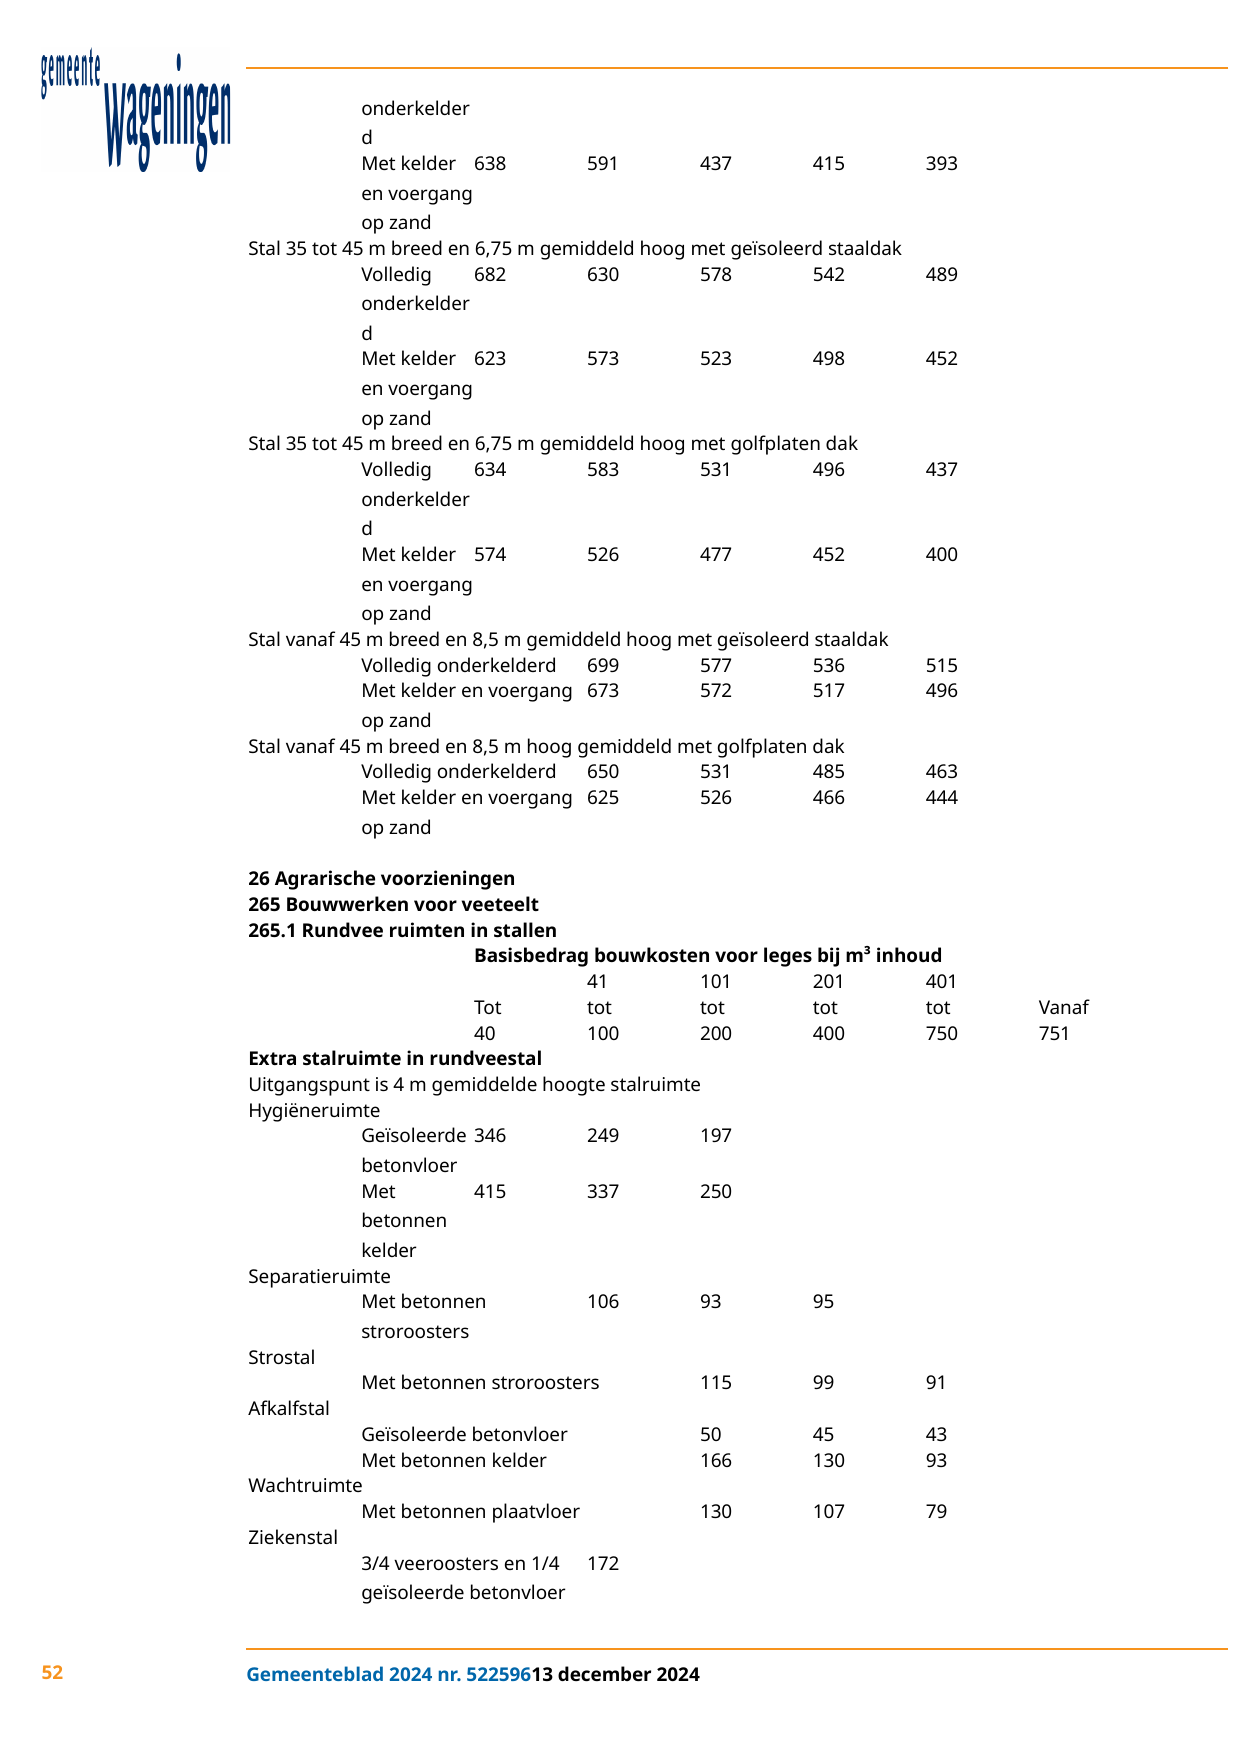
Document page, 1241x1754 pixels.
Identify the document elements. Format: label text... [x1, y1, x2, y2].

table_cell [1039, 456, 1152, 541]
table_cell [1039, 1045, 1152, 1071]
table_cell 400 [926, 541, 1038, 626]
table_cell [248, 652, 361, 677]
table_cell 498 [813, 346, 926, 431]
table_cell [926, 1524, 1038, 1550]
table_cell [700, 1097, 813, 1123]
table_cell 115 [700, 1370, 813, 1395]
table_cell 200 [700, 1020, 813, 1045]
table_cell [926, 865, 1038, 891]
table_cell 201 [813, 968, 926, 994]
table_cell 750 [926, 1020, 1038, 1045]
table_cell [700, 1473, 813, 1498]
table_cell [813, 1395, 926, 1421]
table_cell 526 [700, 784, 813, 839]
table_cell Met kelder en voergang op zand [361, 150, 474, 235]
table_cell 536 [813, 652, 926, 677]
table_cell 197 [700, 1123, 813, 1178]
table_cell 249 [587, 1123, 700, 1178]
table_cell [1039, 943, 1152, 968]
table_cell [248, 1421, 361, 1447]
table_cell [1039, 1473, 1152, 1498]
table_cell 93 [700, 1289, 813, 1344]
table_cell 650 [587, 759, 700, 784]
table_cell 41 [587, 968, 700, 994]
table_cell 172 [587, 1550, 700, 1605]
table_cell Met kelder en voergang op zand [361, 541, 474, 626]
table_cell [1039, 1395, 1152, 1421]
table_cell [248, 1370, 361, 1395]
table_cell Extra stalruimte in rundveestal [248, 1045, 700, 1071]
table_cell [248, 346, 361, 431]
table_cell 515 [926, 652, 1038, 677]
table_cell [813, 917, 926, 942]
table_cell Met kelder en voergang op zand [361, 678, 587, 733]
table_cell [474, 1097, 587, 1123]
table_cell [248, 541, 361, 626]
table_cell 130 [813, 1447, 926, 1472]
table_cell Separatieruimte [248, 1263, 474, 1288]
table_cell [1039, 917, 1152, 942]
table_cell [361, 1020, 474, 1045]
table_cell [474, 1344, 587, 1369]
table_cell [474, 1473, 587, 1498]
table_cell 591 [587, 150, 700, 235]
table_cell [248, 943, 361, 968]
table_cell [1039, 1447, 1152, 1472]
table_cell 50 [700, 1421, 813, 1447]
table_cell 100 [587, 1020, 700, 1045]
table_cell Met betonnen stroroosters [361, 1370, 700, 1395]
table_cell 463 [926, 759, 1038, 784]
table_cell [1039, 150, 1152, 235]
table_cell [248, 1447, 361, 1472]
table_cell [587, 840, 700, 865]
table_cell [474, 968, 587, 994]
table_cell [926, 891, 1038, 917]
table_cell Vanaf [1039, 994, 1152, 1020]
table_cell [813, 95, 926, 150]
table_cell [926, 1178, 1038, 1263]
table_cell [813, 891, 926, 917]
table_cell [361, 943, 474, 968]
table_cell Met betonnen kelder [361, 1178, 474, 1263]
table_cell [587, 1395, 700, 1421]
table_cell 79 [926, 1498, 1038, 1524]
table_cell [248, 261, 361, 346]
table_cell [926, 840, 1038, 865]
table_cell Afkalfstal [248, 1395, 361, 1421]
table_cell [248, 1178, 361, 1263]
table_cell Geïsoleerde betonvloer [361, 1123, 474, 1178]
table_cell [248, 994, 361, 1020]
table_cell 107 [813, 1498, 926, 1524]
table_cell [361, 968, 474, 994]
table_cell 699 [587, 652, 700, 677]
table_cell [1039, 346, 1152, 431]
table_cell [474, 1395, 587, 1421]
table_cell [700, 1263, 813, 1288]
table_cell [1039, 431, 1152, 456]
table_cell 466 [813, 784, 926, 839]
table_cell 531 [700, 759, 813, 784]
table_cell [474, 1524, 587, 1550]
table_cell [926, 1123, 1038, 1178]
table_cell 572 [700, 678, 813, 733]
table_cell [1039, 1123, 1152, 1178]
table_cell 166 [700, 1447, 813, 1472]
table_cell [1039, 235, 1152, 261]
table_cell [248, 1550, 361, 1605]
table_cell [1039, 541, 1152, 626]
table_cell tot [926, 994, 1038, 1020]
table_cell [1039, 1421, 1152, 1447]
table_cell Volledig onderkelderd [361, 652, 587, 677]
table_cell [813, 1263, 926, 1288]
table_cell [1039, 652, 1152, 677]
table_cell 43 [926, 1421, 1038, 1447]
table_cell [1039, 733, 1152, 758]
table_cell [1039, 1498, 1152, 1524]
table_cell 682 [474, 261, 587, 346]
table_cell [813, 1123, 926, 1178]
table_cell [1039, 1524, 1152, 1550]
table_cell [474, 840, 587, 865]
table_cell Tot [474, 994, 587, 1020]
table_cell [474, 95, 587, 150]
table_cell Met betonnen stroroosters [361, 1289, 587, 1344]
table_cell [700, 1395, 813, 1421]
table_cell onderkelderd [361, 95, 474, 150]
table_cell 444 [926, 784, 1038, 839]
table_cell 91 [926, 1370, 1038, 1395]
table_cell [813, 1473, 926, 1498]
table_cell [700, 1550, 813, 1605]
table_cell Met betonnen plaatvloer [361, 1498, 700, 1524]
table_cell 573 [587, 346, 700, 431]
table_cell [813, 1550, 926, 1605]
table_cell [1039, 1097, 1152, 1123]
table_cell Uitgangspunt is 4 m gemiddelde hoogte stalruimte [248, 1071, 813, 1097]
table_cell [926, 1097, 1038, 1123]
table_cell 751 [1039, 1020, 1152, 1045]
table_cell Stal 35 tot 45 m breed en 6,75 m gemiddeld hoog met geïsoleerd staaldak [248, 235, 1038, 261]
table_cell [813, 1097, 926, 1123]
table_cell [587, 95, 700, 150]
table_cell [700, 891, 813, 917]
table_cell 130 [700, 1498, 813, 1524]
table_cell Stal vanaf 45 m breed en 8,5 m gemiddeld hoog met geïsoleerd staaldak [248, 626, 1038, 652]
table_cell 489 [926, 261, 1038, 346]
table_cell 265 Bouwwerken voor veeteelt [248, 891, 700, 917]
table_cell 578 [700, 261, 813, 346]
table_cell [813, 1344, 926, 1369]
table_cell [926, 1263, 1038, 1288]
table_cell Geïsoleerde betonvloer [361, 1421, 700, 1447]
table_cell Strostal [248, 1344, 361, 1369]
table_cell 26 Agrarische voorzieningen [248, 865, 587, 891]
table_cell [248, 840, 361, 865]
table_cell Met kelder en voergang op zand [361, 784, 587, 839]
table_cell [587, 1097, 700, 1123]
table_cell [587, 865, 700, 891]
table_cell [474, 1263, 587, 1288]
table_cell 496 [813, 456, 926, 541]
table_cell 437 [700, 150, 813, 235]
table_cell 630 [587, 261, 700, 346]
table_cell 625 [587, 784, 700, 839]
table_cell [361, 1344, 474, 1369]
table_cell 337 [587, 1178, 700, 1263]
picture [41, 47, 231, 172]
table_cell [926, 1550, 1038, 1605]
table_cell 3/4 veeroosters en 1/4 geïsoleerde betonvloer [361, 1550, 587, 1605]
table_cell [813, 865, 926, 891]
table_cell [1039, 968, 1152, 994]
table_cell [813, 1045, 926, 1071]
table_cell 623 [474, 346, 587, 431]
table_cell [1039, 1178, 1152, 1263]
table_cell [1039, 626, 1152, 652]
table_cell tot [587, 994, 700, 1020]
table_cell [926, 1071, 1038, 1097]
table_cell [248, 1289, 361, 1344]
table_cell [1039, 1289, 1152, 1344]
table_cell [361, 1395, 474, 1421]
table_cell [926, 917, 1038, 942]
table_cell [248, 968, 361, 994]
table_cell [587, 1473, 700, 1498]
table_cell 415 [813, 150, 926, 235]
table_cell [700, 865, 813, 891]
table_cell [248, 1123, 361, 1178]
table_cell [1039, 865, 1152, 891]
table_cell Volledig onderkelderd [361, 759, 587, 784]
table_cell Met kelder en voergang op zand [361, 346, 474, 431]
table_cell [1039, 891, 1152, 917]
table_cell [1039, 1071, 1152, 1097]
table_cell [248, 784, 361, 839]
table_cell [361, 994, 474, 1020]
table_cell [813, 1524, 926, 1550]
table_cell tot [813, 994, 926, 1020]
table_cell 583 [587, 456, 700, 541]
table_cell Volledig onderkelderd [361, 261, 474, 346]
table_cell [700, 1344, 813, 1369]
table_cell Ziekenstal [248, 1524, 474, 1550]
table_cell [248, 759, 361, 784]
table_cell 106 [587, 1289, 700, 1344]
table_cell 265.1 Rundvee ruimten in stallen [248, 917, 700, 942]
table_cell 101 [700, 968, 813, 994]
table_cell Wachtruimte [248, 1473, 474, 1498]
table_cell 577 [700, 652, 813, 677]
table_cell [587, 1344, 700, 1369]
table_cell 542 [813, 261, 926, 346]
table_cell [926, 95, 1038, 150]
table_cell 673 [587, 678, 700, 733]
table_cell Volledig onderkelderd [361, 456, 474, 541]
table_cell [587, 1524, 700, 1550]
table_cell [813, 1178, 926, 1263]
table_cell 40 [474, 1020, 587, 1045]
table_cell [700, 95, 813, 150]
table_cell Stal vanaf 45 m breed en 8,5 m hoog gemiddeld met golfplaten dak [248, 733, 1038, 758]
table_cell [813, 1071, 926, 1097]
table_cell [1039, 261, 1152, 346]
table_cell Stal 35 tot 45 m breed en 6,75 m gemiddeld hoog met golfplaten dak [248, 431, 1038, 456]
table_cell [926, 1045, 1038, 1071]
table_cell [813, 840, 926, 865]
table_cell tot [700, 994, 813, 1020]
table_cell 415 [474, 1178, 587, 1263]
table_cell [361, 840, 474, 865]
table_cell Basisbedrag bouwkosten voor leges bij m³ inhoud [474, 943, 1038, 968]
table_cell [1039, 1370, 1152, 1395]
table_cell 401 [926, 968, 1038, 994]
table_cell 99 [813, 1370, 926, 1395]
table_cell [1039, 1550, 1152, 1605]
table_cell 393 [926, 150, 1038, 235]
table_cell [926, 1344, 1038, 1369]
table_cell 638 [474, 150, 587, 235]
table_cell Met betonnen kelder [361, 1447, 700, 1472]
table_cell 93 [926, 1447, 1038, 1472]
table_cell 437 [926, 456, 1038, 541]
table_cell 95 [813, 1289, 926, 1344]
table_cell [248, 678, 361, 733]
table_cell [248, 1498, 361, 1524]
table_cell 346 [474, 1123, 587, 1178]
table_cell 477 [700, 541, 813, 626]
table_cell 45 [813, 1421, 926, 1447]
table_cell 452 [813, 541, 926, 626]
table_cell [1039, 1263, 1152, 1288]
table_cell [248, 150, 361, 235]
table_cell 517 [813, 678, 926, 733]
table_cell 452 [926, 346, 1038, 431]
table_cell [700, 1524, 813, 1550]
table_cell 526 [587, 541, 700, 626]
table_cell [1039, 759, 1152, 784]
table_cell 634 [474, 456, 587, 541]
table_cell 523 [700, 346, 813, 431]
table_cell 250 [700, 1178, 813, 1263]
table_cell 531 [700, 456, 813, 541]
table_cell [1039, 95, 1152, 150]
table_cell [1039, 784, 1152, 839]
table_cell 485 [813, 759, 926, 784]
table_cell [1039, 1344, 1152, 1369]
table_cell [700, 917, 813, 942]
table_cell 400 [813, 1020, 926, 1045]
table_cell [926, 1289, 1038, 1344]
table_cell [248, 1020, 361, 1045]
table_cell 574 [474, 541, 587, 626]
table_cell [248, 95, 361, 150]
table_cell [700, 840, 813, 865]
table_cell [700, 1045, 813, 1071]
table_cell [926, 1473, 1038, 1498]
table_cell Hygiëneruimte [248, 1097, 474, 1123]
table_cell [926, 1395, 1038, 1421]
table_cell [1039, 840, 1152, 865]
table_cell [1039, 678, 1152, 733]
table_cell [587, 1263, 700, 1288]
table_cell [248, 456, 361, 541]
table_cell 496 [926, 678, 1038, 733]
